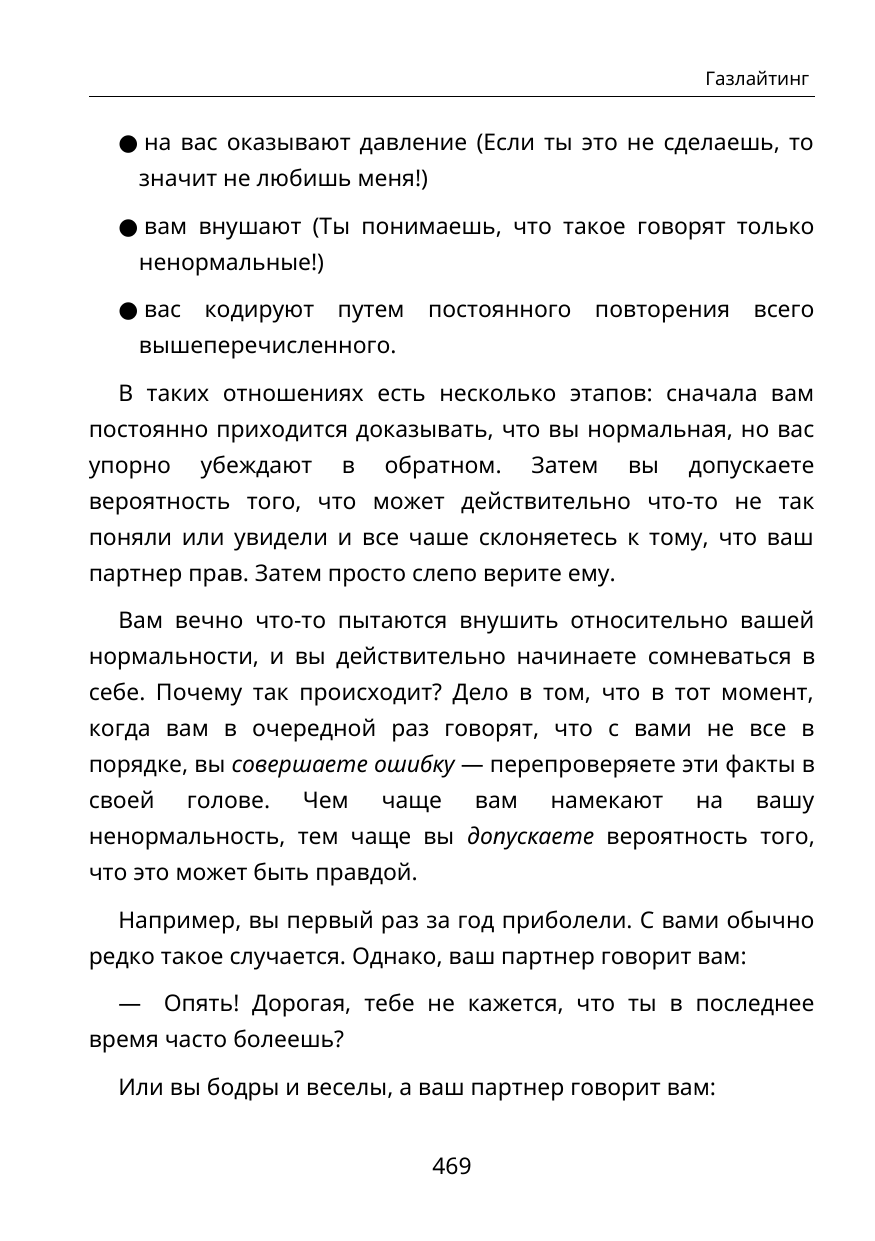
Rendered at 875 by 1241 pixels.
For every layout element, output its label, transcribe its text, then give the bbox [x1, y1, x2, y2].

list Опять! Дорогая, тебе не кажется, что ты в последнее время часто болеешь? [88, 987, 815, 1054]
text Или вы бодры и веселы, а ваш партнер говорит вам: [88, 1071, 815, 1102]
list вам внушают (Ты понимаешь, что такое говорят только ненормальные!) [118, 210, 815, 277]
text Например, вы первый раз за год приболели. С вами обычно редко такое случается. Однако, ваш партнер говорит вам: [88, 904, 815, 971]
list на вас оказывают давление (Если ты это не сделаешь, то значит не любишь меня!) [118, 126, 815, 193]
text В таких отношениях есть несколько этапов: сначала вам постоянно приходится доказывать, что вы нормальная, но вас упорно убеждают в обратном. Затем вы допускаете вероятность того, что может действительно что-то не так поняли или увидели и все чаше склоняетесь к тому, что ваш партнер прав. Затем просто слепо верите ему. [88, 377, 815, 588]
list вас кодируют путем постоянного повторения всего вышеперечисленного. [118, 293, 815, 361]
text Вам вечно что-то пытаются внушить относительно вашей нормальности, и вы действительно начинаете сомневаться в себе. Почему так происходит? Дело в том, что в тот момент, когда вам в очередной раз говорят, что с вами не все в порядке, вы совершаете ошибку — перепроверяете эти факты в своей голове. Чем чаще вам намекают на вашу ненормальность, тем чаще вы допускаете вероятность того, что это может быть правдой. [88, 604, 815, 887]
